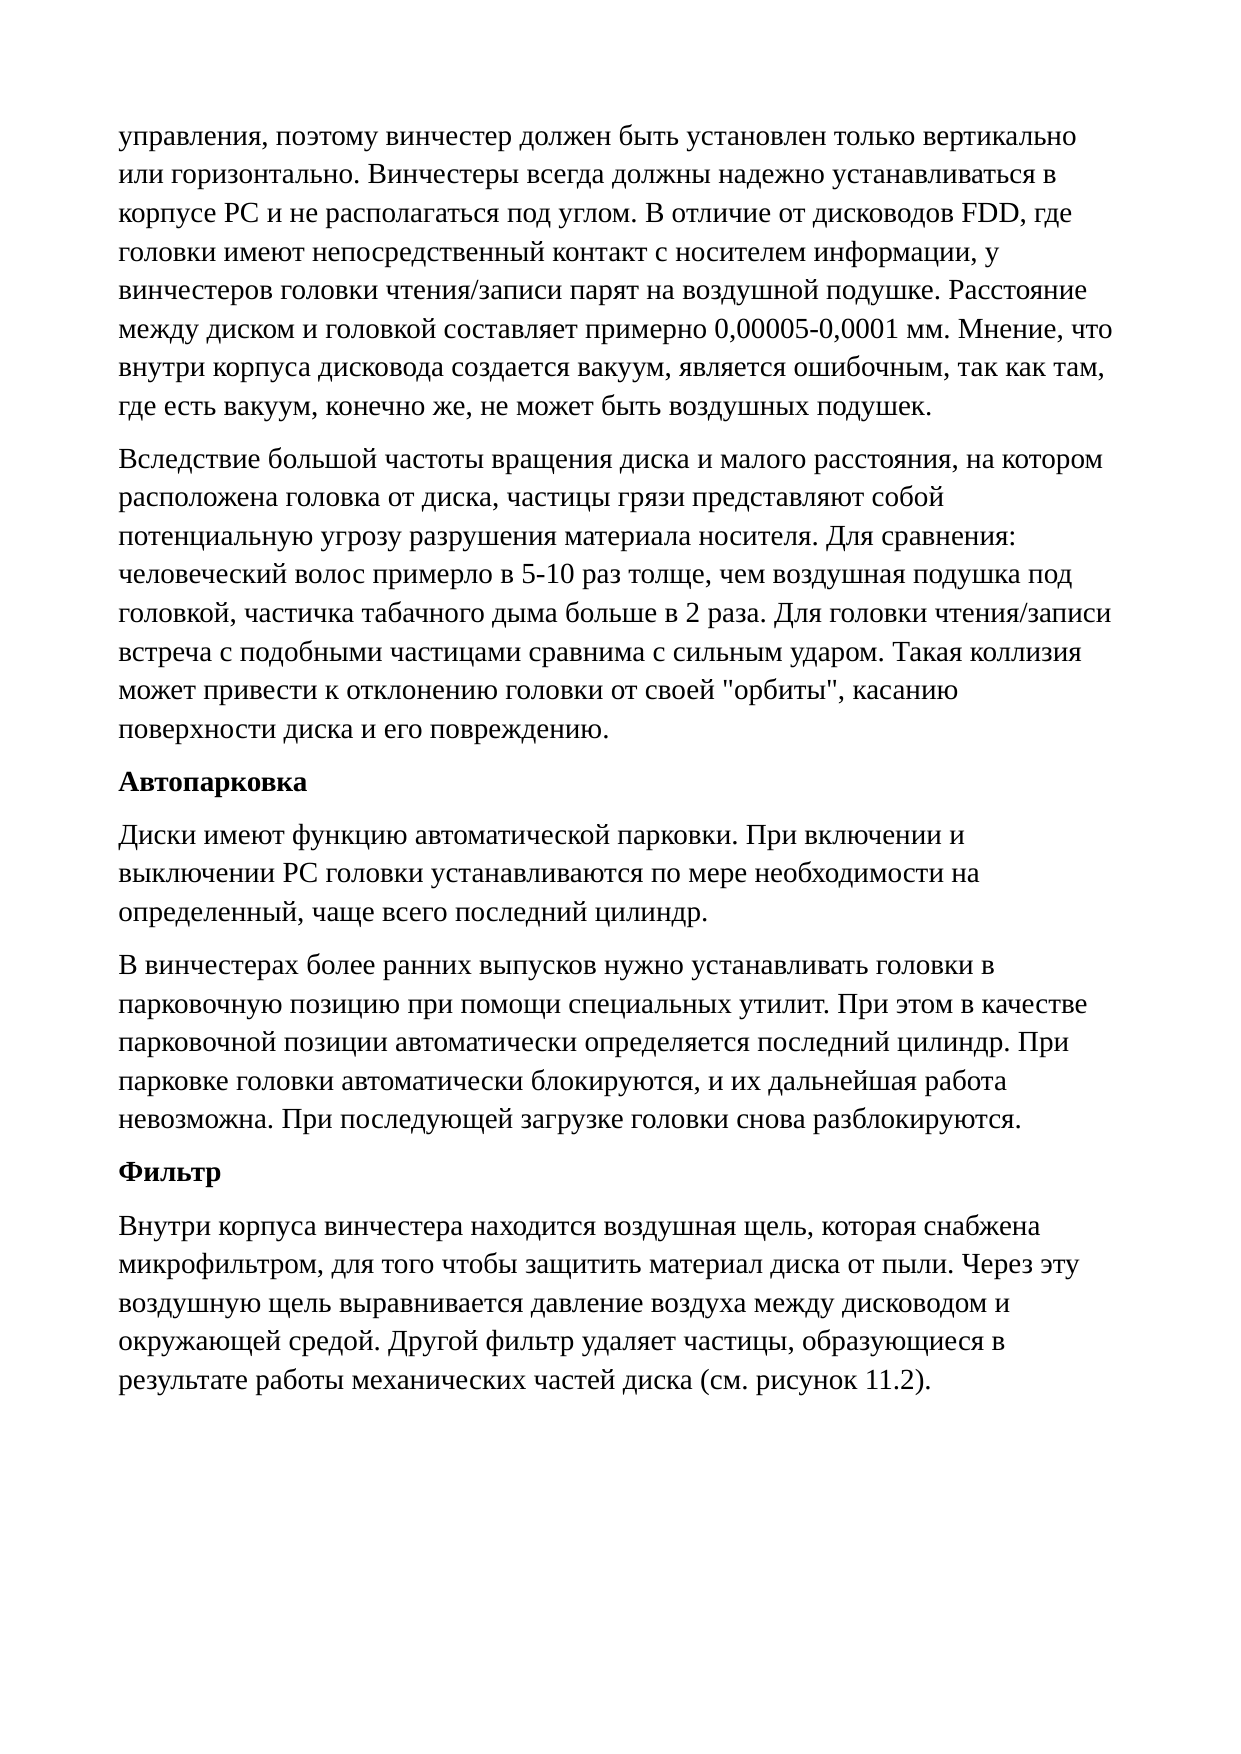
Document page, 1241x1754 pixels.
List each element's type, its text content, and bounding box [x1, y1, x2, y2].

text управления, поэтому винчестер должен быть установлен только вертикально или горизонтально. Винчестеры всегда должны надежно устанавливаться в корпусе PC и не располагаться под углом. В отличие от дисководов FDD, где головки имеют непосредственный контакт с носителем информации, у винчестеров головки чтения/записи парят на воздушной подушке. Расстояние между диском и головкой составляет примерно 0,00005-0,0001 мм. Мнение, что внутри корпуса дисковода создается вакуум, является ошибочным, так как там, где есть вакуум, конечно же, не может быть воздушных подушек. [118, 118, 1122, 421]
text Фильтр [118, 1154, 1122, 1188]
text Внутри корпуса винчестера находится воздушная щель, которая снабжена микрофильтром, для того чтобы защитить материал диска от пыли. Через эту воздушную щель выравнивается давление воздуха между дисководом и окружающей средой. Другой фильтр удаляет частицы, образующиеся в результате работы механических частей диска (см. рисунок 11.2). [118, 1208, 1122, 1395]
text Автопарковка [118, 764, 1122, 797]
text Диски имеют функцию автоматической парковки. При включении и выключении PC головки устанавливаются по мере необходимости на определенный, чаще всего последний цилиндр. [118, 817, 1122, 928]
text В винчестерах более ранних выпусков нужно устанавливать головки в парковочную позицию при помощи специальных утилит. При этом в качестве парковочной позиции автоматически определяется последний цилиндр. При парковке головки автоматически блокируются, и их дальнейшая работа невозможна. При последующей загрузке головки снова разблокируются. [118, 947, 1122, 1135]
text Вследствие большой частоты вращения диска и малого расстояния, на котором расположена головка от диска, частицы грязи представляют собой потенциальную угрозу разрушения материала носителя. Для сравнения: человеческий волос примерло в 5-10 раз толще, чем воздушная подушка под головкой, частичка табачного дыма больше в 2 раза. Для головки чтения/записи встреча с подобными частицами сравнима с сильным ударом. Такая коллизия может привести к отклонению головки от своей "орбиты", касанию поверхности диска и его повреждению. [118, 441, 1122, 744]
